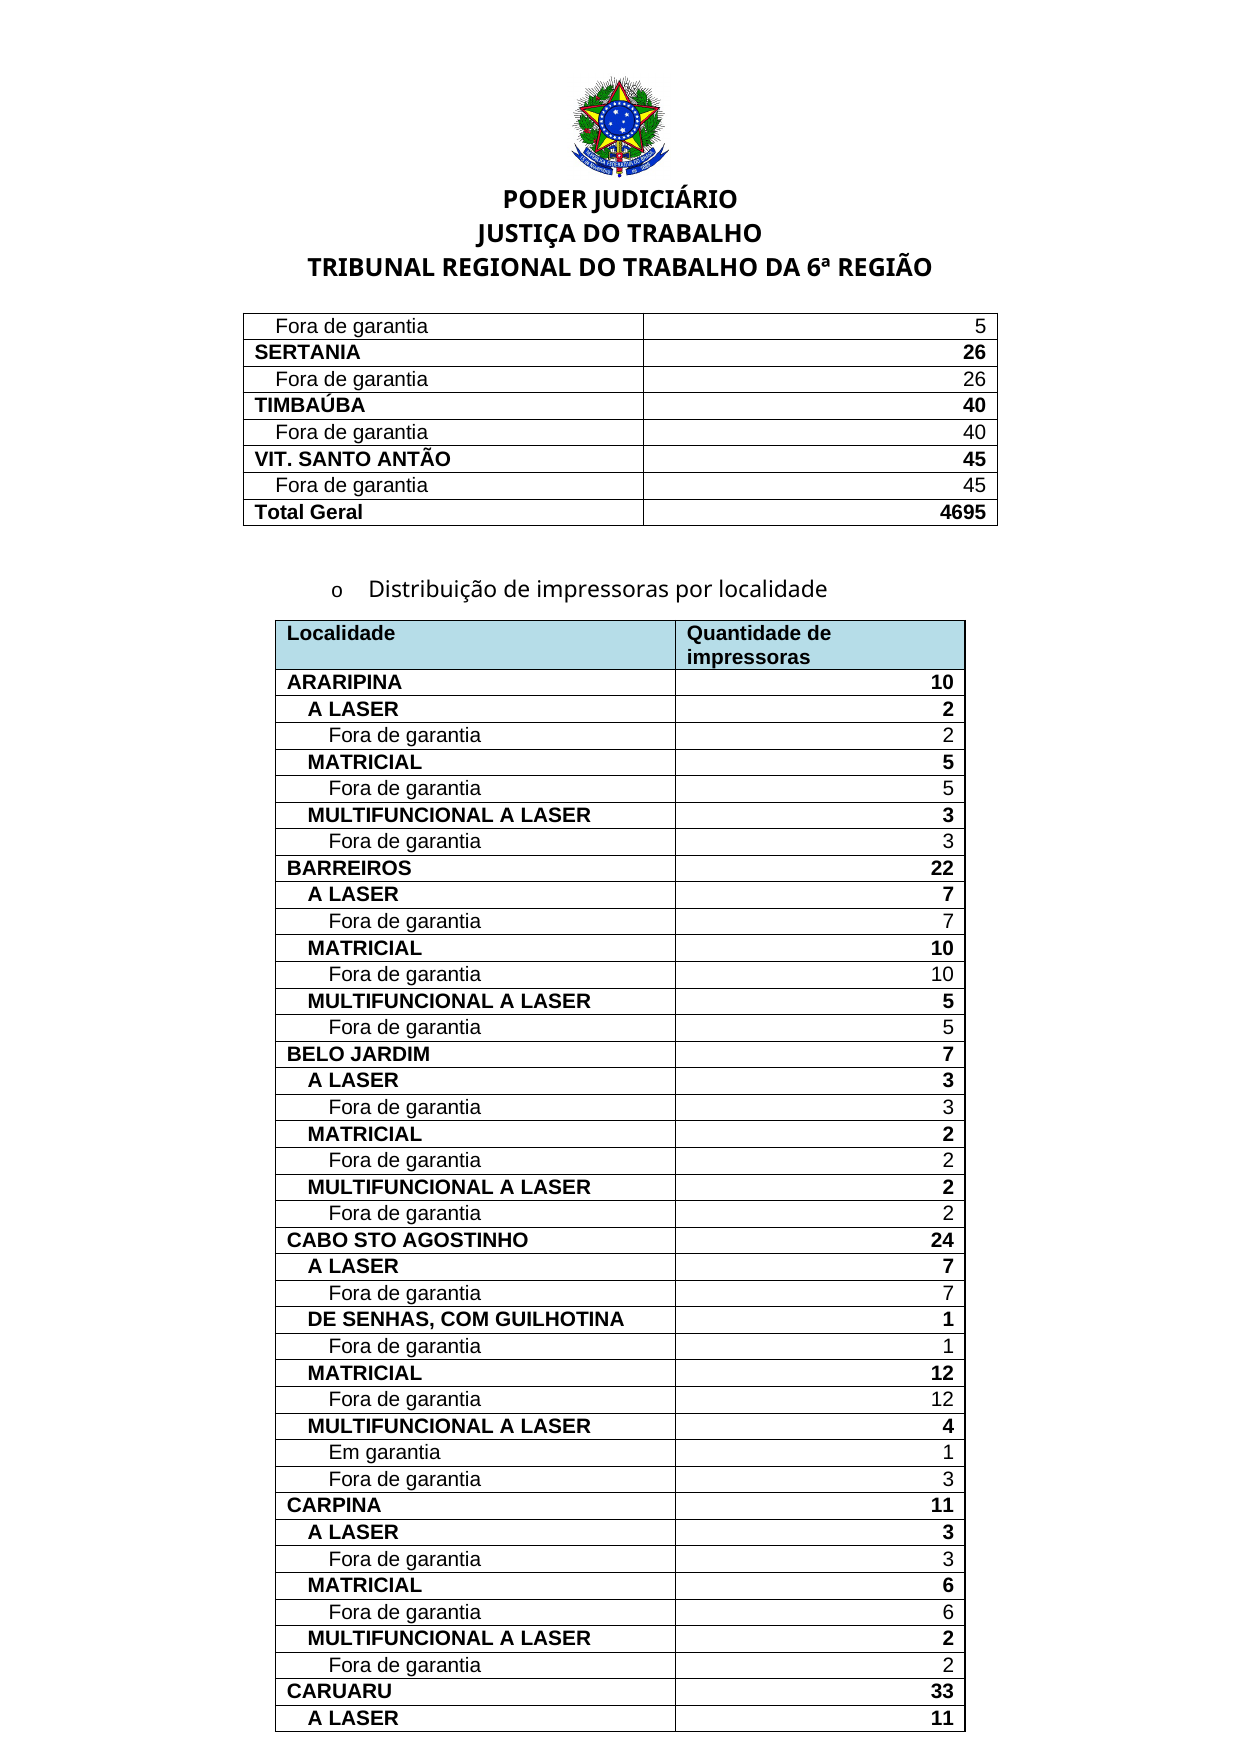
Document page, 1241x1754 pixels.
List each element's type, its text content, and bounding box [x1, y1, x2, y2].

table_cell Fora de garantia [276, 1334, 675, 1359]
table_cell 7 [676, 1254, 964, 1280]
table_cell Fora de garantia [276, 1148, 675, 1173]
table_cell 4 [676, 1414, 964, 1439]
table_cell 10 [676, 962, 964, 987]
table_cell 7 [676, 1042, 964, 1067]
table_cell 10 [676, 935, 964, 961]
table_cell 22 [676, 856, 964, 881]
table_cell 7 [676, 882, 964, 908]
table_cell Fora de garantia [244, 420, 643, 445]
table_cell 5 [676, 1015, 964, 1041]
table_cell 3 [676, 1467, 964, 1492]
table_cell Fora de garantia [244, 473, 643, 498]
table_cell 26 [644, 367, 997, 392]
table_cell 7 [676, 909, 964, 934]
table_cell 5 [676, 989, 964, 1014]
table_cell Fora de garantia [276, 1546, 675, 1572]
table_cell 5 [644, 314, 997, 339]
table_cell 11 [676, 1493, 964, 1519]
table_cell Fora de garantia [276, 1015, 675, 1041]
table_cell MATRICIAL [276, 750, 675, 775]
table_cell 4695 [644, 500, 997, 525]
table_cell 10 [676, 670, 964, 695]
table_cell VIT. SANTO ANTÃO [244, 446, 643, 472]
table_cell A LASER [276, 1254, 675, 1280]
table_cell 5 [676, 776, 964, 802]
table_cell 2 [676, 723, 964, 748]
table_cell 12 [676, 1360, 964, 1386]
table_cell Fora de garantia [244, 314, 643, 339]
table_cell CABO STO AGOSTINHO [276, 1228, 675, 1253]
table_cell Fora de garantia [244, 367, 643, 392]
table_cell 2 [676, 696, 964, 722]
table_cell MATRICIAL [276, 935, 675, 961]
table_cell 3 [676, 803, 964, 828]
table_cell Em garantia [276, 1440, 675, 1466]
table_cell Fora de garantia [276, 1600, 675, 1625]
table_cell DE SENHAS, COM GUILHOTINA [276, 1307, 675, 1333]
table_cell A LASER [276, 1706, 675, 1731]
table_cell 2 [676, 1626, 964, 1652]
table_cell Fora de garantia [276, 723, 675, 748]
table_cell MULTIFUNCIONAL A LASER [276, 989, 675, 1014]
table_cell A LASER [276, 696, 675, 722]
table_cell Fora de garantia [276, 1467, 675, 1492]
table_cell 40 [644, 393, 997, 419]
table_cell MATRICIAL [276, 1121, 675, 1147]
table_cell 1 [676, 1307, 964, 1333]
table_cell ARARIPINA [276, 670, 675, 695]
table_cell Fora de garantia [276, 776, 675, 802]
table_cell TIMBAÚBA [244, 393, 643, 419]
table_cell Total Geral [244, 500, 643, 525]
table_cell 3 [676, 1095, 964, 1120]
table_cell 11 [676, 1706, 964, 1731]
table_cell 6 [676, 1573, 964, 1598]
table_cell 3 [676, 1520, 964, 1545]
table_header Quantidade de impressoras [676, 621, 964, 669]
table_cell A LASER [276, 882, 675, 908]
table_cell A LASER [276, 1520, 675, 1545]
table_cell 6 [676, 1600, 964, 1625]
table_cell 12 [676, 1387, 964, 1412]
table_cell 2 [676, 1175, 964, 1200]
table_cell CARPINA [276, 1493, 675, 1519]
table_cell 7 [676, 1281, 964, 1306]
table_cell 5 [676, 750, 964, 775]
table_cell 40 [644, 420, 997, 445]
table_cell 1 [676, 1334, 964, 1359]
table_cell 3 [676, 1068, 964, 1094]
table_cell 45 [644, 473, 997, 498]
list Distribuição de impressoras por localidade [331, 573, 1063, 604]
table_cell 2 [676, 1653, 964, 1678]
table_cell Fora de garantia [276, 829, 675, 855]
table_cell MATRICIAL [276, 1573, 675, 1598]
table_cell 2 [676, 1148, 964, 1173]
table_cell MULTIFUNCIONAL A LASER [276, 1175, 675, 1200]
table_cell Fora de garantia [276, 1387, 675, 1412]
table_cell MATRICIAL [276, 1360, 675, 1386]
table_cell Fora de garantia [276, 1095, 675, 1120]
table_cell MULTIFUNCIONAL A LASER [276, 1626, 675, 1652]
table_cell Fora de garantia [276, 909, 675, 934]
table_cell 2 [676, 1121, 964, 1147]
table_cell 26 [644, 340, 997, 366]
table_cell MULTIFUNCIONAL A LASER [276, 1414, 675, 1439]
table_cell 2 [676, 1201, 964, 1227]
table_cell MULTIFUNCIONAL A LASER [276, 803, 675, 828]
table_header Localidade [276, 621, 675, 669]
table_cell Fora de garantia [276, 1201, 675, 1227]
table_cell BARREIROS [276, 856, 675, 881]
table_cell 33 [676, 1679, 964, 1705]
table_cell Fora de garantia [276, 962, 675, 987]
table_cell BELO JARDIM [276, 1042, 675, 1067]
table_cell A LASER [276, 1068, 675, 1094]
table_cell Fora de garantia [276, 1281, 675, 1306]
table_cell 3 [676, 829, 964, 855]
table_cell CARUARU [276, 1679, 675, 1705]
table_cell 24 [676, 1228, 964, 1253]
table_cell SERTANIA [244, 340, 643, 366]
table_cell 1 [676, 1440, 964, 1466]
table_cell Fora de garantia [276, 1653, 675, 1678]
table_cell 3 [676, 1546, 964, 1572]
table_cell 45 [644, 446, 997, 472]
